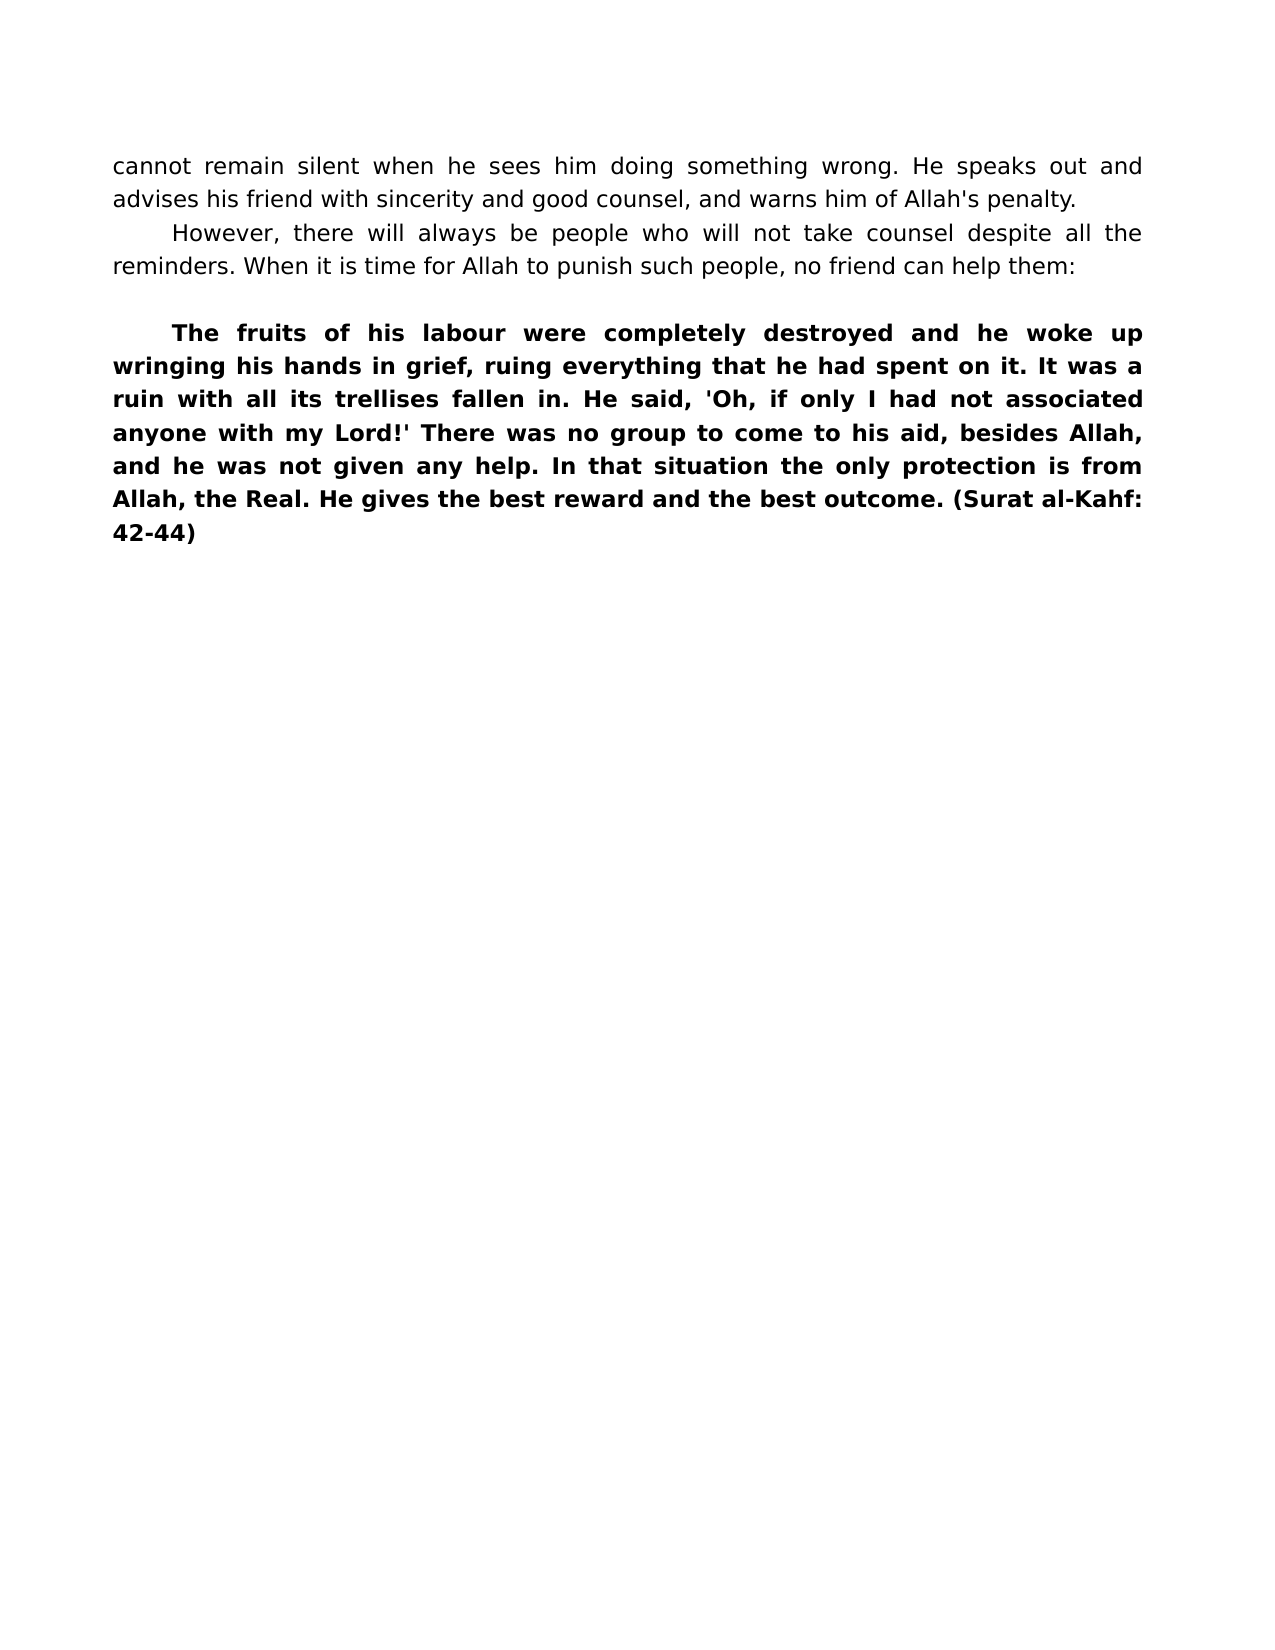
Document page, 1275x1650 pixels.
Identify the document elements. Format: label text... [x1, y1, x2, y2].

text cannot remain silent when he sees him doing something wrong. He speaks out and advises his friend with sincerity and good counsel, and warns him of Allah's penalty. [112, 148, 1145, 214]
text However, there will always be people who will not take counsel despite all the reminders. When it is time for Allah to punish such people, no friend can help them: [112, 214, 1145, 281]
text The fruits of his labour were completely destroyed and he woke up wringing his hands in grief, ruing everything that he had spent on it. It was a ruin with all its trellises fallen in. He said, 'Oh, if only I had not associated anyone with my Lord!' There was no group to come to his aid, besides Allah, and he was not given any help. In that situation the only protection is from Allah, the Real. He gives the best reward and the best outcome. (Surat al-Kahf: 42-44) [112, 314, 1145, 548]
